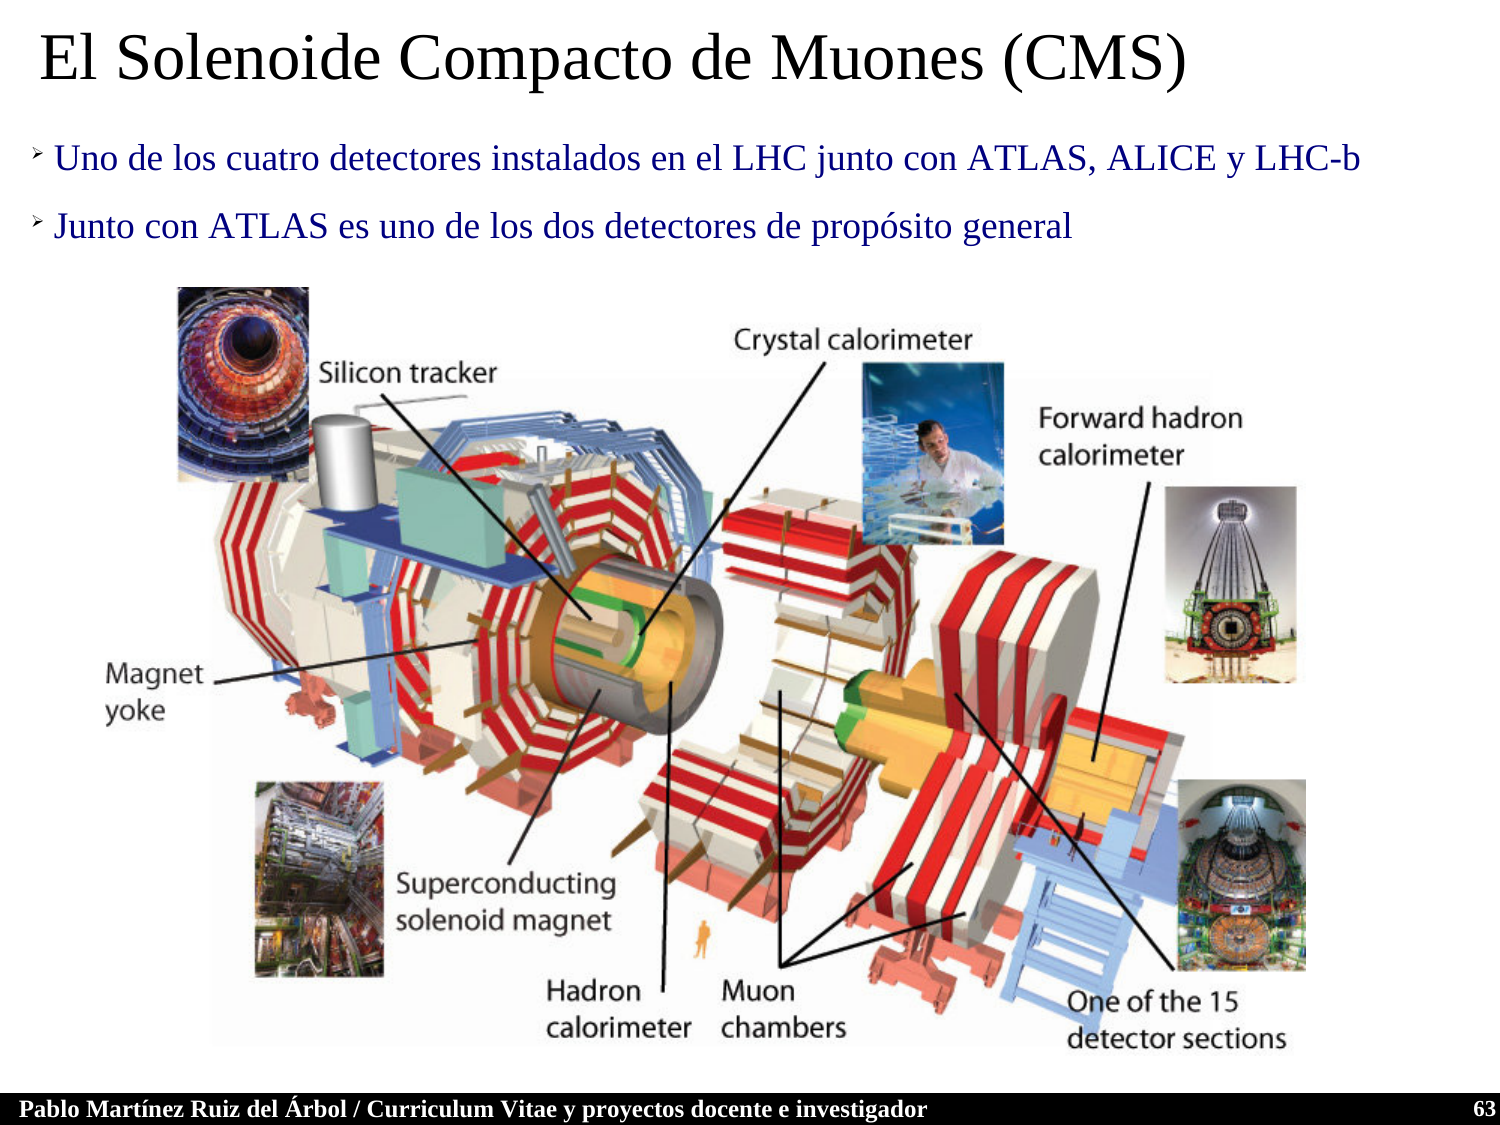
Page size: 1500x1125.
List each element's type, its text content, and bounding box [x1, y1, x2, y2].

text_box Uno de los cuatro detectores instalados en el LHC junto con ATLAS, ALICE y LHC-b Junto con ATLAS es uno de los dos detectores de propósito general [11, 98, 1500, 279]
picture [105, 287, 1306, 1056]
text_box El Solenoide Compacto de Muones (CMS) [10, 3, 1218, 111]
